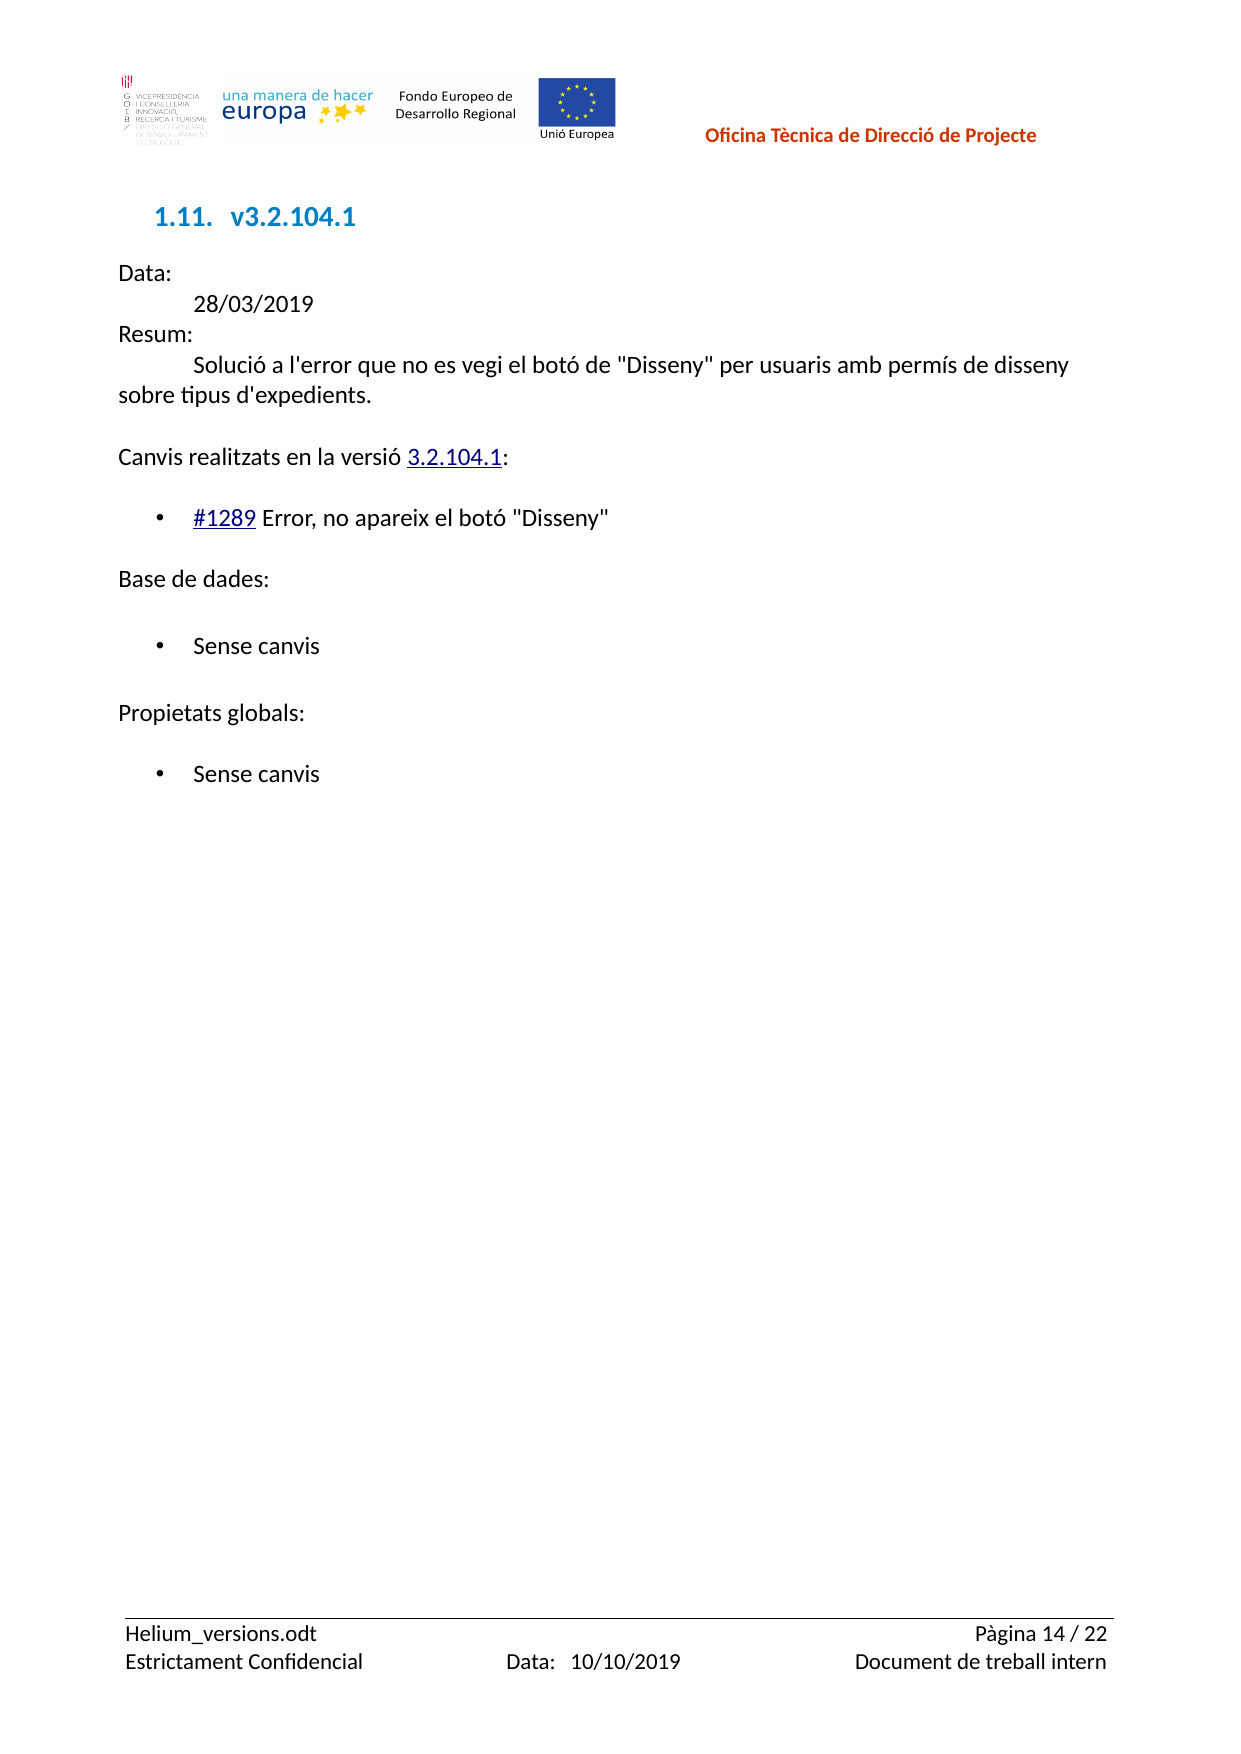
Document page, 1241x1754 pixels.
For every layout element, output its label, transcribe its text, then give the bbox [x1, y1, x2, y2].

text Data: [118, 258, 1122, 288]
text Base de dades: [118, 563, 1122, 593]
text Propietats globals: [118, 697, 1122, 727]
picture [219, 73, 621, 147]
picture [118, 73, 213, 147]
text Canvis realitzats en la versió 3.2.104.1: [118, 441, 1122, 471]
subtitle v3.2.104.1 [153, 198, 1122, 234]
list Sense canvis [156, 630, 1122, 660]
list #1289 Error, no apareix el botó "Disseny" [156, 502, 1122, 532]
text Solució a l'error que no es vegi el botó de "Disseny" per usuaris amb permís de disseny sobre tipus d'expedients. [118, 349, 1122, 410]
text Resum: [118, 319, 1122, 349]
list Sense canvis [156, 758, 1122, 788]
text 28/03/2019 [118, 288, 1122, 319]
